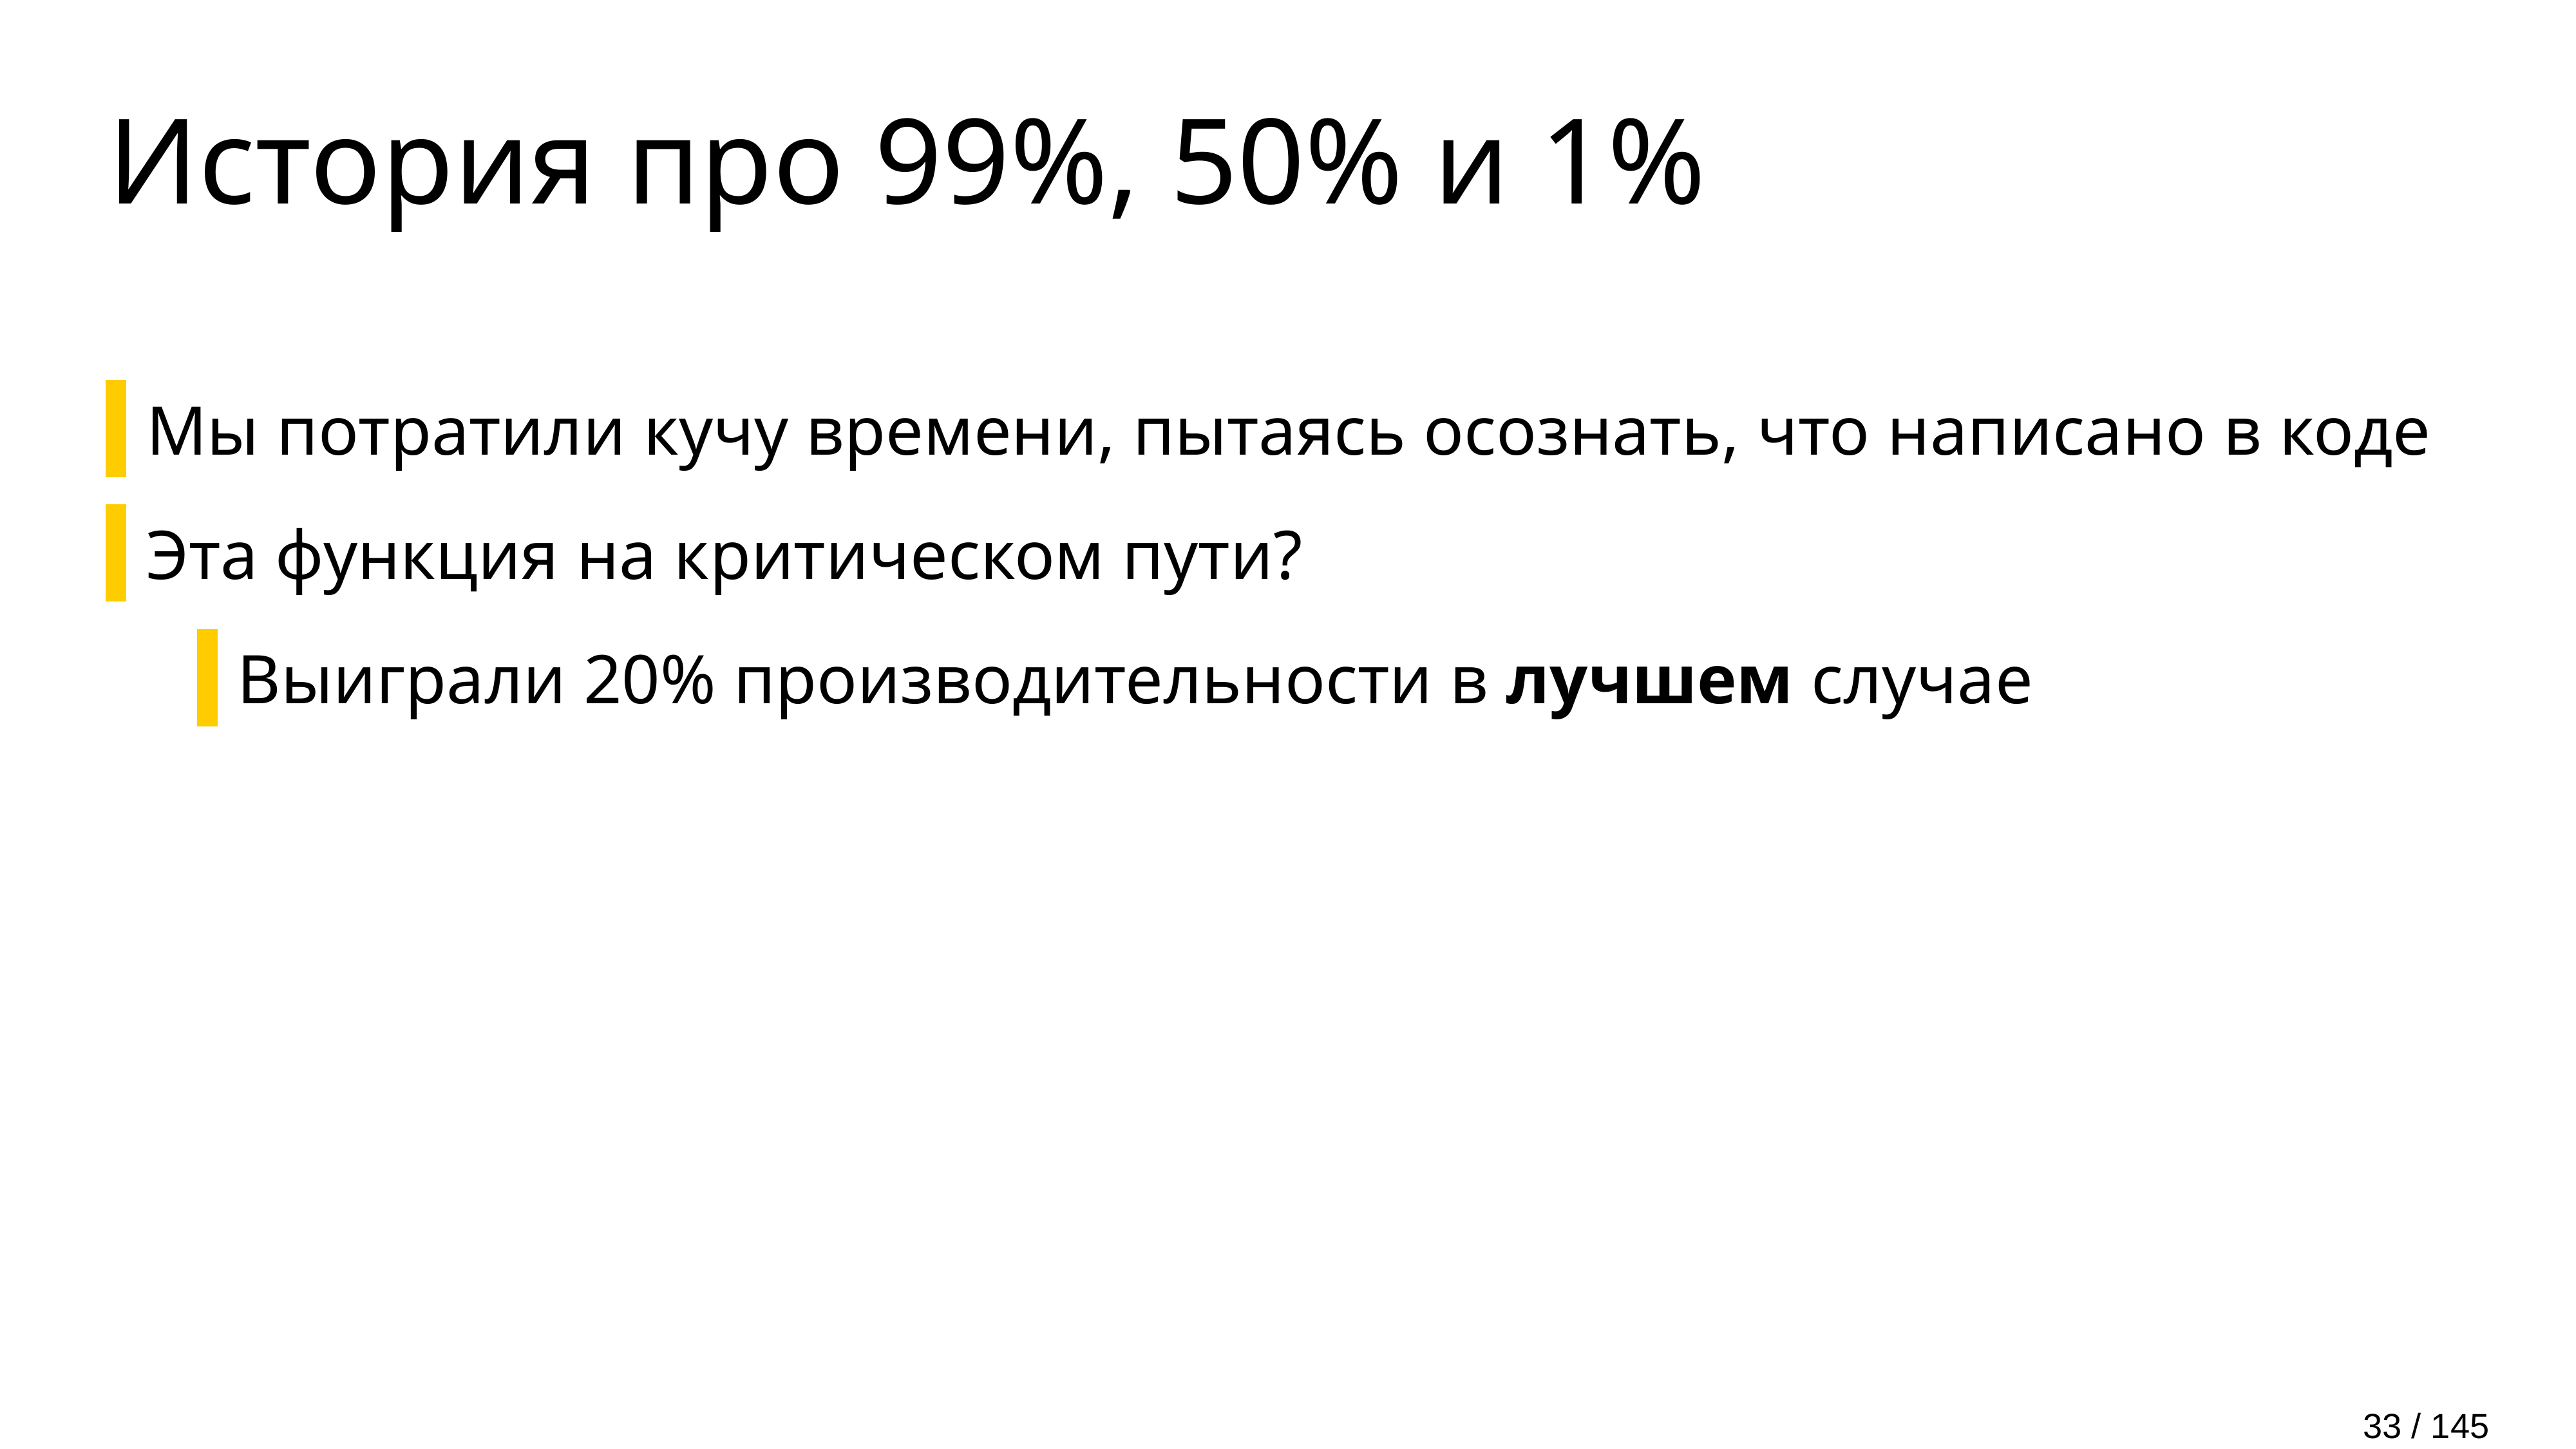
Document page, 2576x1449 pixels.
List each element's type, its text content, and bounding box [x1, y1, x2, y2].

text_box Мы потратили кучу времени, пытаясь осознать, что написано в коде Эта функция на критическом пути? Выиграли 20% производительности в лучшем случае [96, 364, 2512, 1419]
title История про 99%, 50% и 1% [108, 80, 2468, 242]
text_box <number> / 145 [2353, 1402, 2576, 1449]
